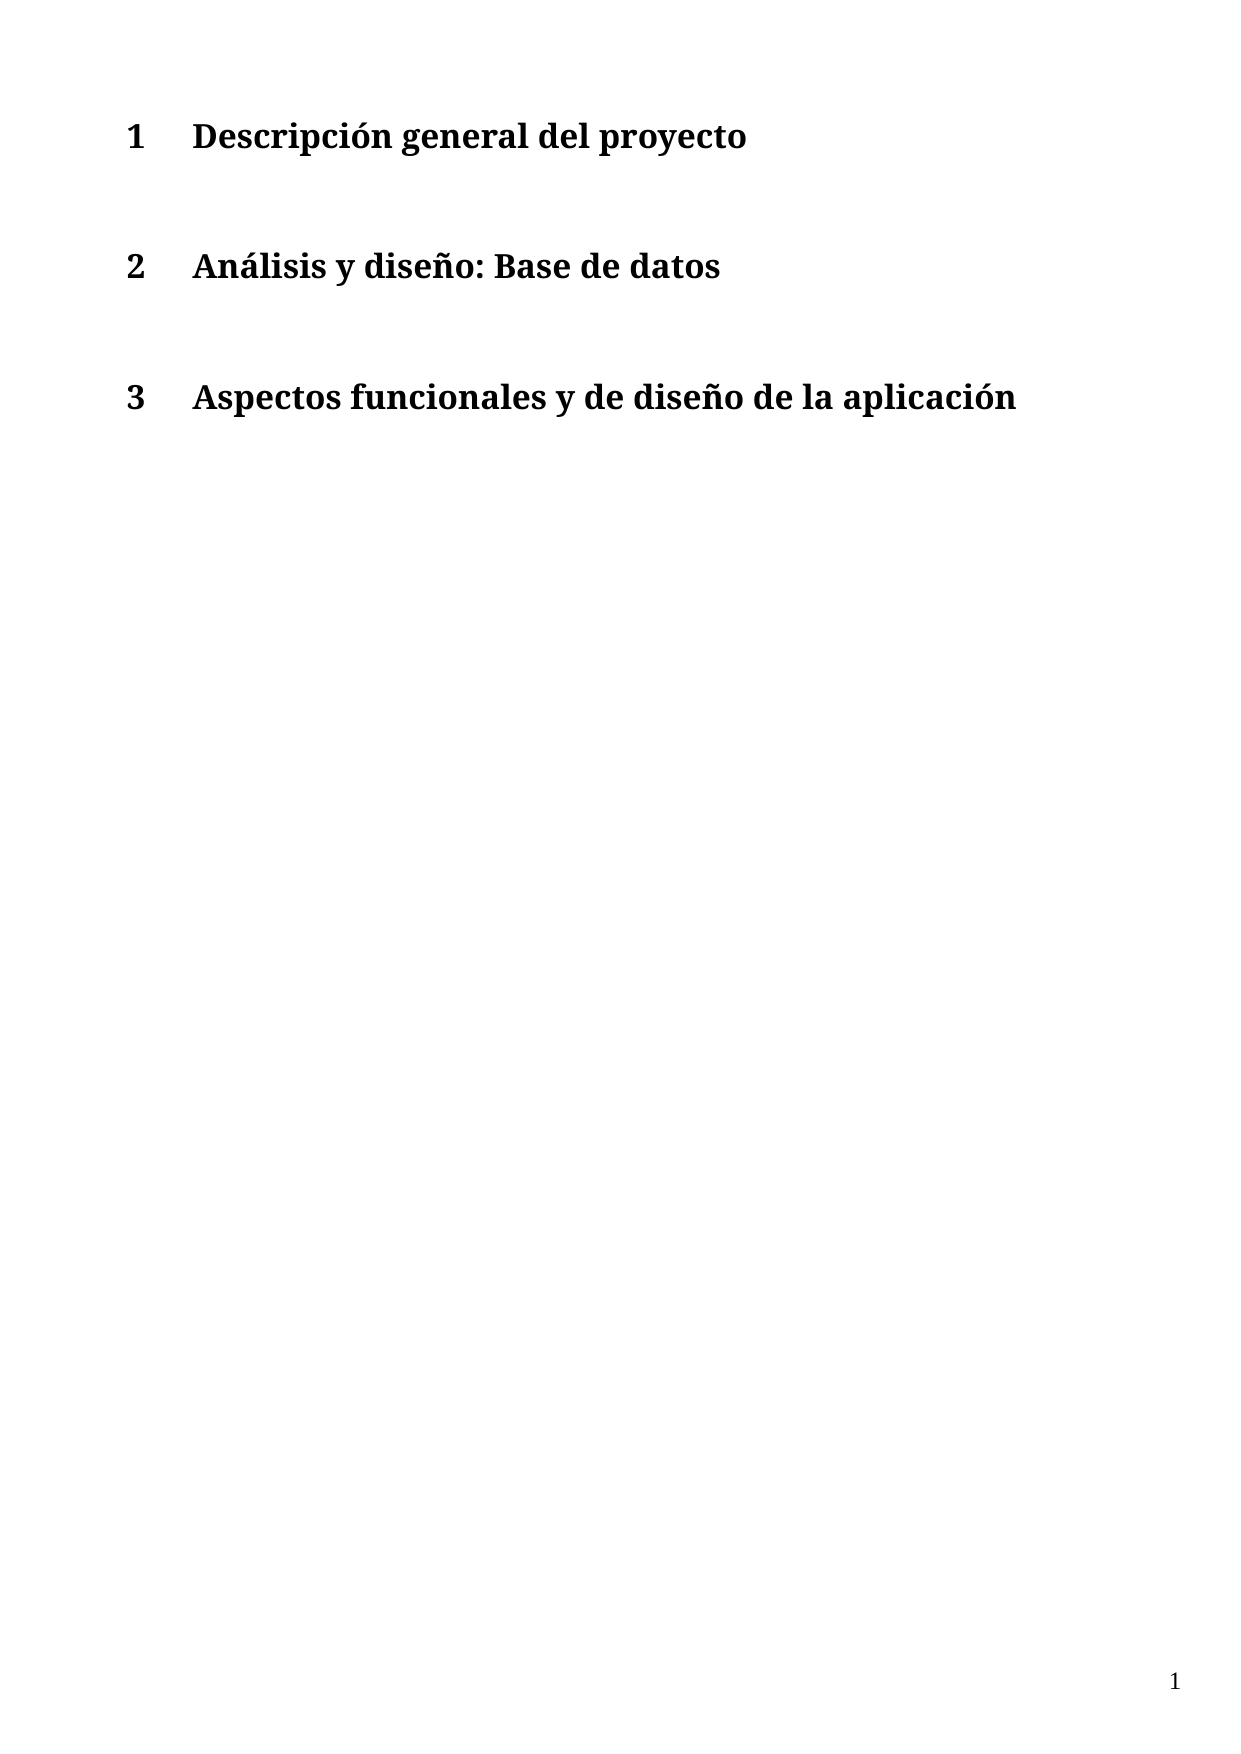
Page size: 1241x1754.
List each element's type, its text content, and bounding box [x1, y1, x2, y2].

subtitle Análisis y diseño: Base de datos [118, 243, 1181, 289]
subtitle Descripción general del proyecto [118, 113, 1181, 158]
subtitle Aspectos funcionales y de diseño de la aplicación [118, 374, 1181, 419]
